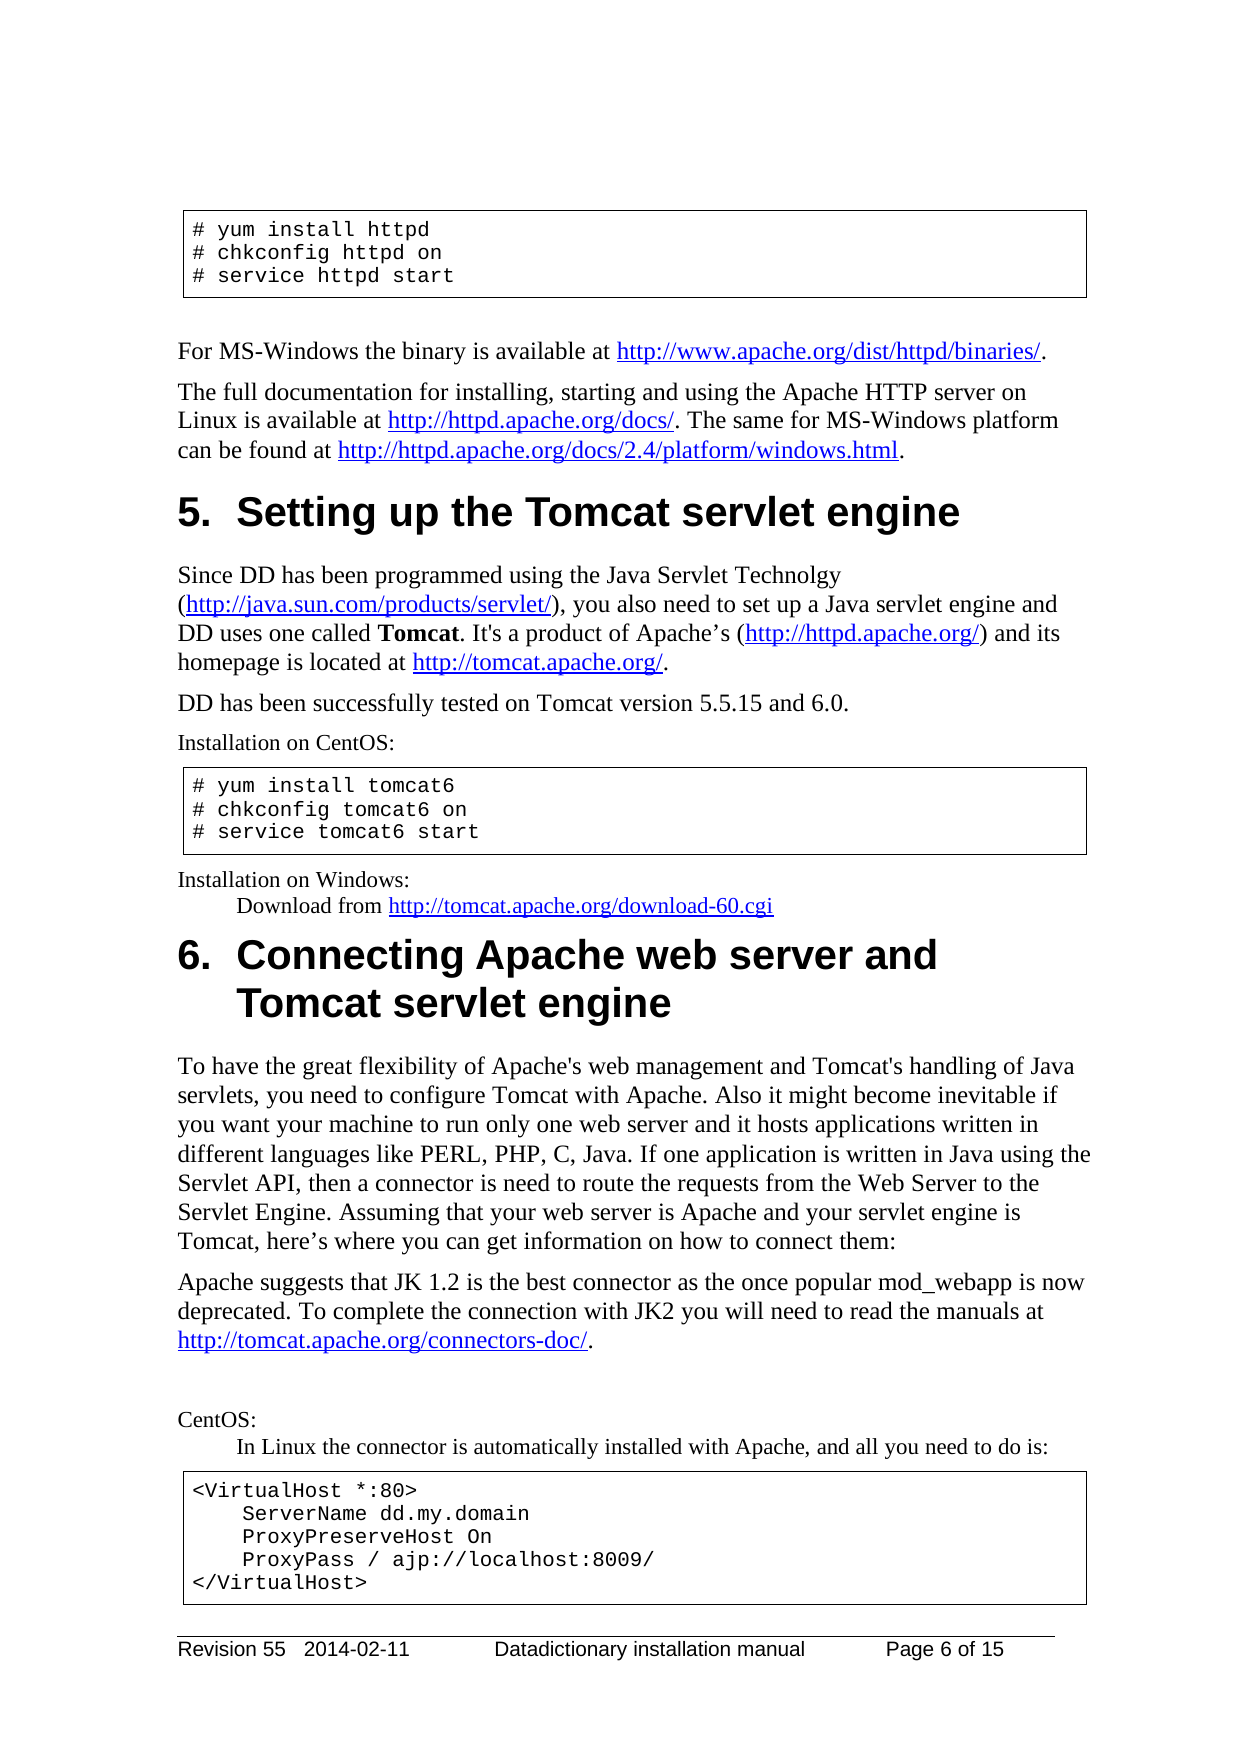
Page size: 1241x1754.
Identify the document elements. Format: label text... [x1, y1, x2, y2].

text The full documentation for installing, starting and using the Apache HTTP server on Linux is available at http://httpd.apache.org/docs/. The same for MS-Windows platform can be found at http://httpd.apache.org/docs/2.4/platform/windows.html. [177, 376, 1092, 463]
subtitle Connecting Apache web server and Tomcat servlet engine [177, 931, 1092, 1026]
subtitle Installation on CentOS: [177, 729, 1092, 755]
list Download from http://tomcat.apache.org/download-60.cgi [236, 892, 1092, 919]
subtitle CentOS: [177, 1406, 1092, 1433]
text # yum install httpd # chkconfig httpd on # service httpd start [184, 211, 1086, 297]
text Apache suggests that JK 1.2 is the best connector as the once popular mod_webapp is now deprecated. To complete the connection with JK2 you will need to read the manuals at http://tomcat.apache.org/connectors-doc/. [177, 1266, 1092, 1354]
text Since DD has been programmed using the Java Servlet Technolgy (http://java.sun.com/products/servlet/), you also need to set up a Java servlet engine and DD uses one called Tomcat. It's a product of Apache’s (http://httpd.apache.org/) and its homepage is located at http://tomcat.apache.org/. [177, 560, 1092, 676]
subtitle Setting up the Tomcat servlet engine [177, 487, 1092, 535]
text To have the great flexibility of Apache's web management and Tomcat's handling of Java servlets, you need to configure Tomcat with Apache. Also it might become inevitable if you want your machine to run only one web server and it hosts applications written in different languages like PERL, PHP, C, Java. If one application is written in Java using the Servlet API, then a connector is need to route the requests from the Web Server to the Servlet Engine. Assuming that your web server is Apache and your servlet engine is Tomcat, here’s where you can get information on how to connect them: [177, 1051, 1092, 1255]
text For MS-Windows the binary is available at http://www.apache.org/dist/httpd/binaries/. [177, 336, 1092, 364]
text DD has been successfully tested on Tomcat version 5.5.15 and 6.0. [177, 688, 1092, 717]
text <VirtualHost *:80> ServerName dd.my.domain ProxyPreserveHost On ProxyPass / ajp://localhost:8009/ </VirtualHost> [184, 1472, 1086, 1604]
subtitle Installation on Windows: [177, 866, 1092, 892]
list In Linux the connector is automatically installed with Apache, and all you need to do is: [236, 1433, 1092, 1459]
text # yum install tomcat6 # chkconfig tomcat6 on # service tomcat6 start [184, 768, 1086, 854]
